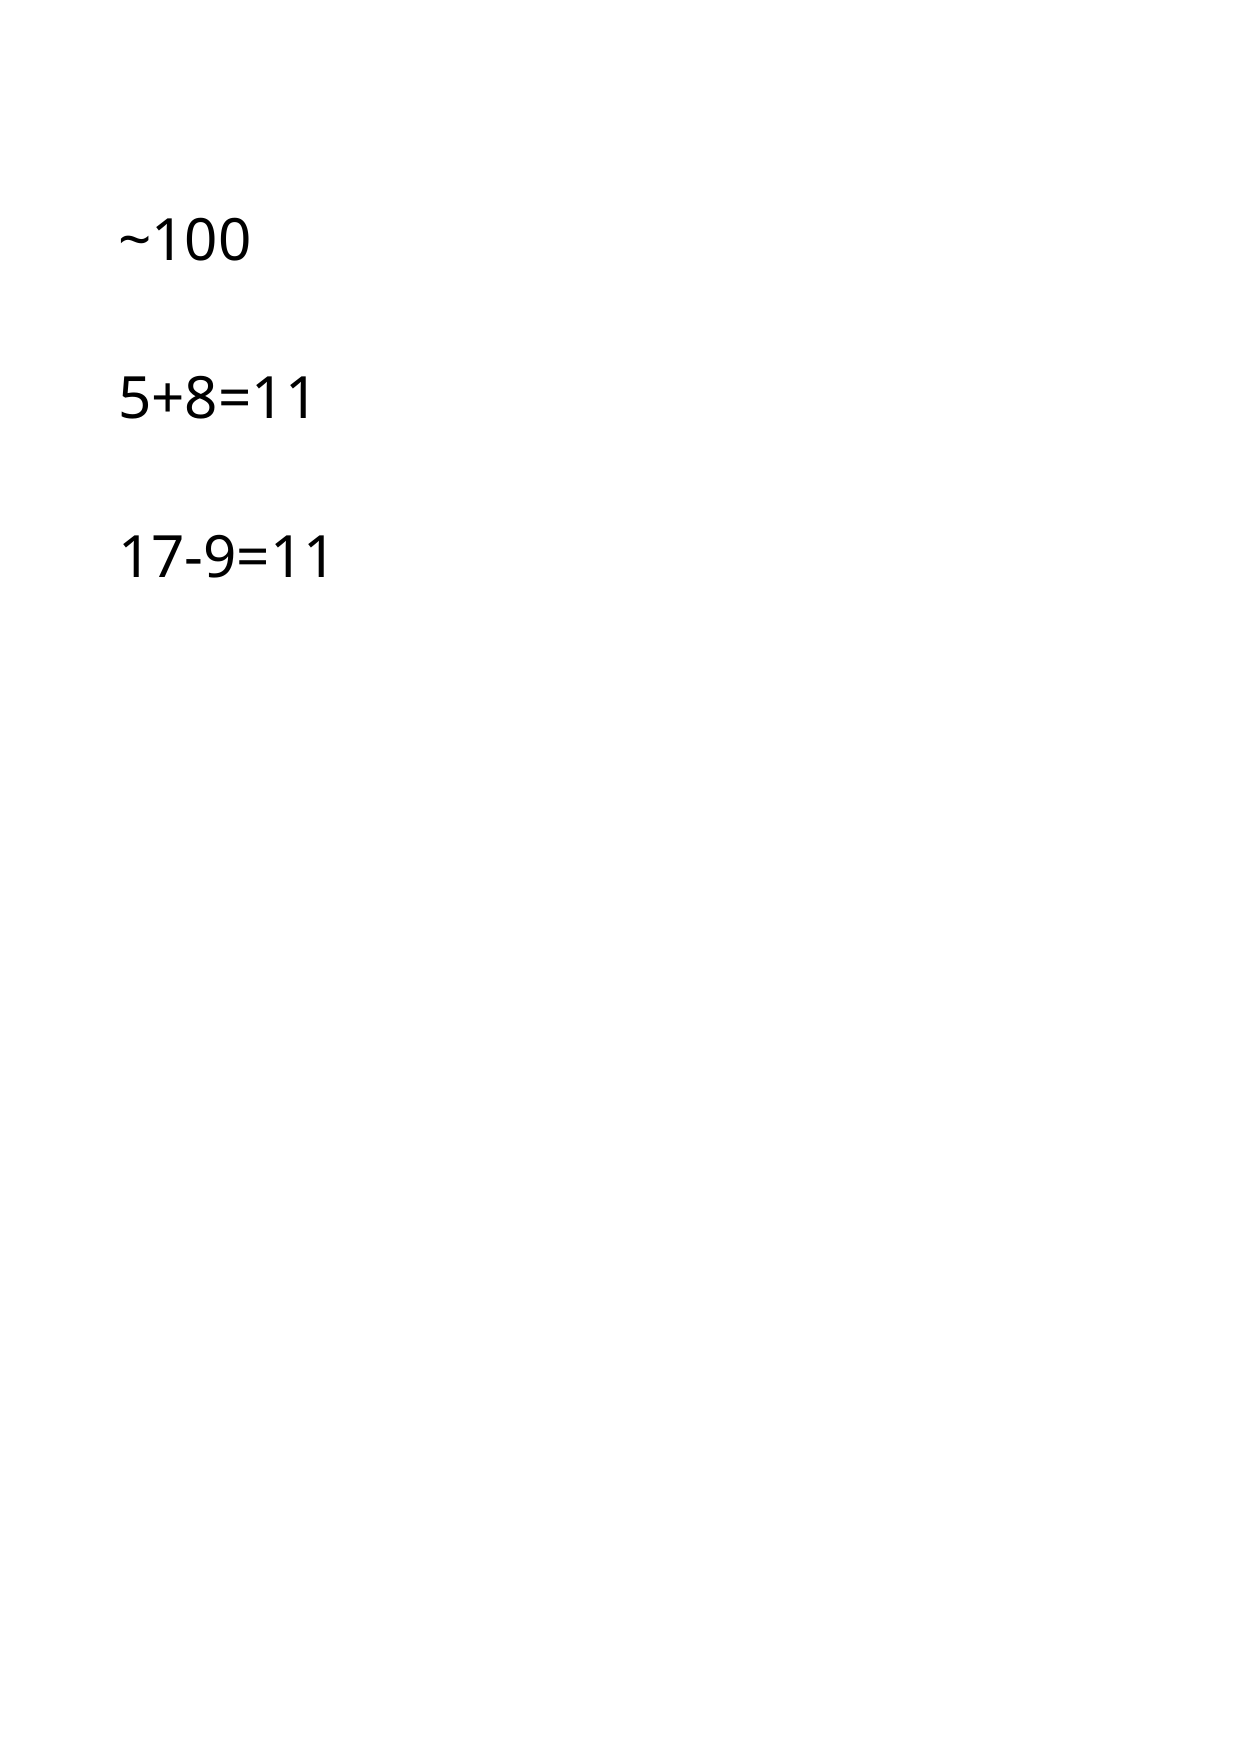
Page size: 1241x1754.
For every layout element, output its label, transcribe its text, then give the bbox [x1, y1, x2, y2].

text ~100 [118, 198, 1122, 277]
text 5+8=11 [118, 357, 1122, 436]
text 17-9=11 [118, 516, 1122, 595]
